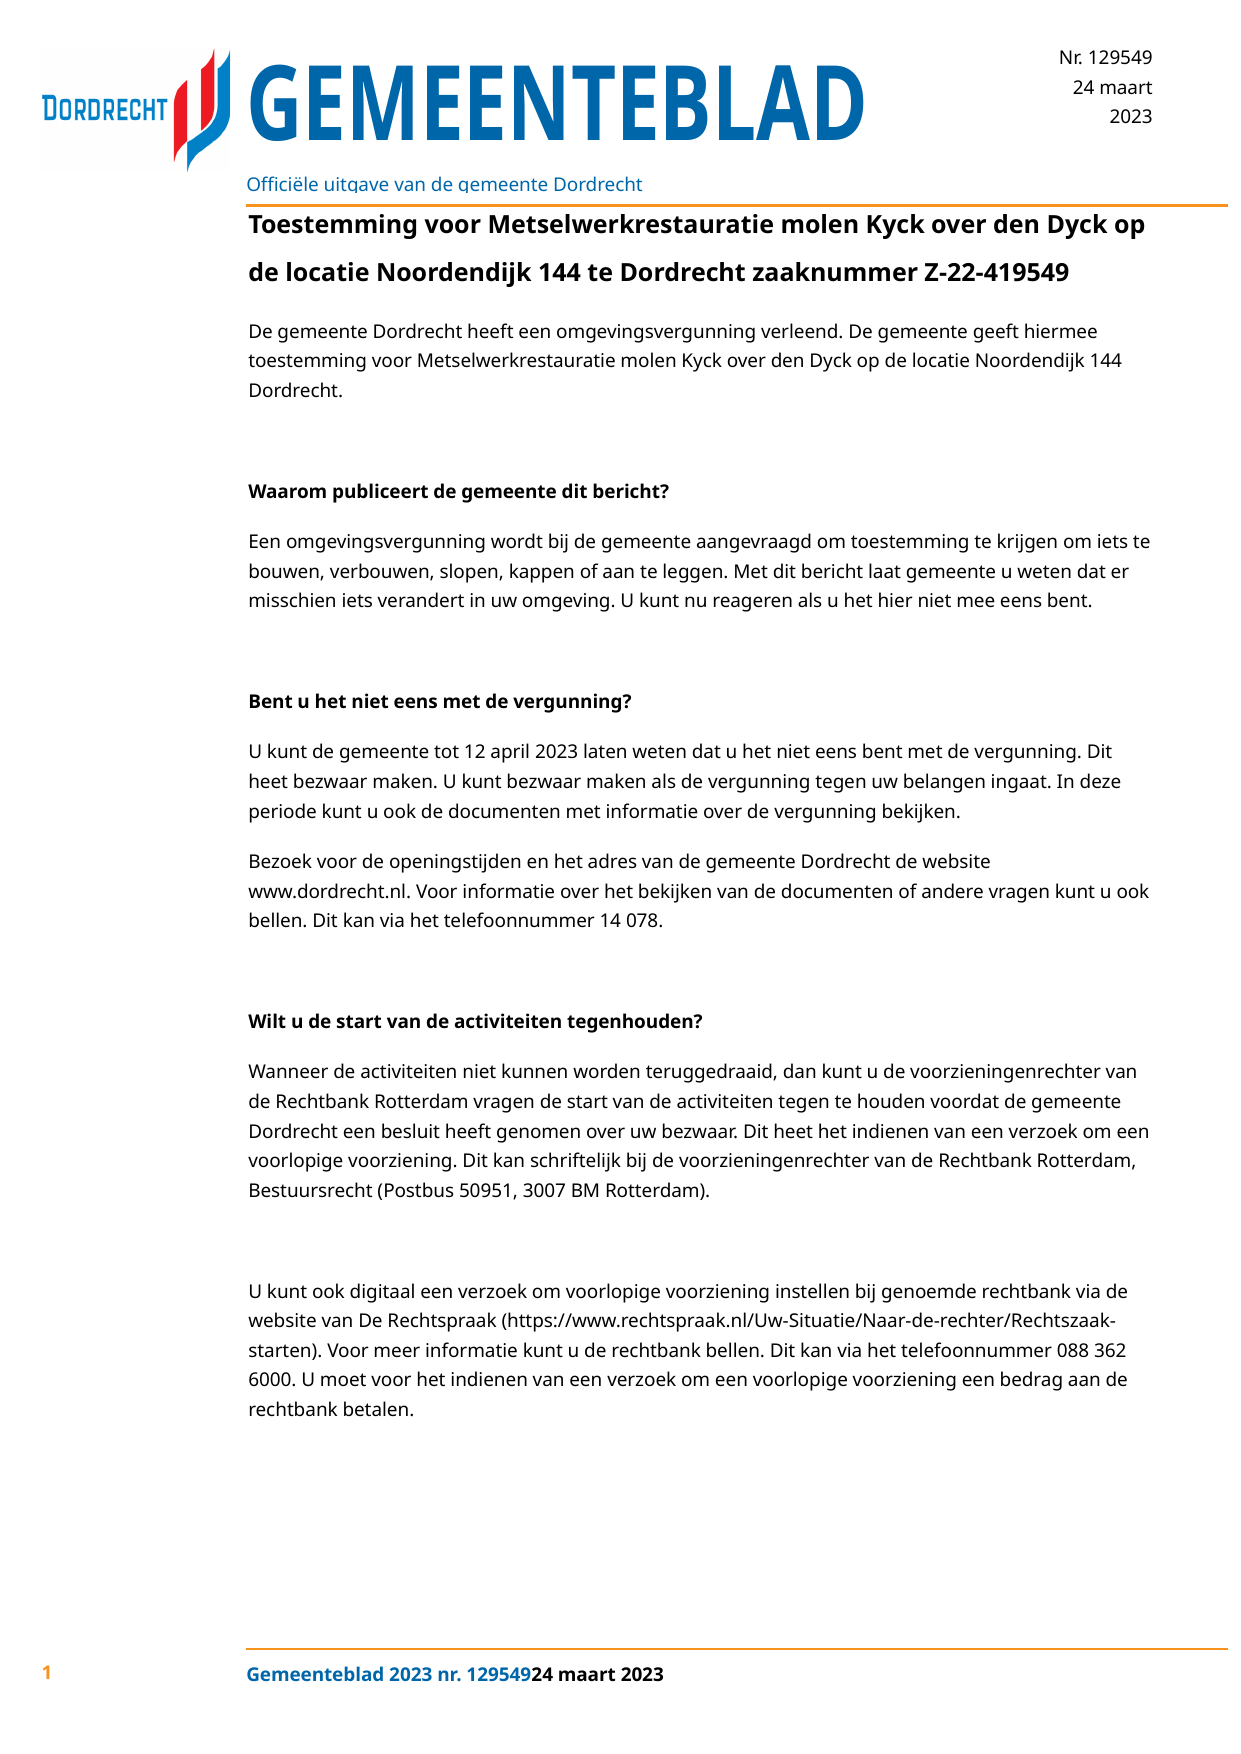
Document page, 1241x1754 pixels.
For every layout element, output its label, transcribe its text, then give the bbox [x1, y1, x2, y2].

text U kunt ook digitaal een verzoek om voorlopige voorziening instellen bij genoemde rechtbank via de website van De Rechtspraak (https://www.rechtspraak.nl/Uw-Situatie/Naar-de-rechter/Rechtszaak-starten). Voor meer informatie kunt u de rechtbank bellen. Dit kan via het telefoonnummer 088 362 6000. U moet voor het indienen van een verzoek om een voorlopige voorziening een bedrag aan de rechtbank betalen. [248, 1278, 1152, 1422]
picture [41, 47, 231, 172]
text Toestemming voor Metselwerkrestauratie molen Kyck over den Dyck op de locatie Noordendijk 144 te Dordrecht zaaknummer Z-22-419549 [248, 207, 1152, 288]
text Wanneer de activiteiten niet kunnen worden teruggedraaid, dan kunt u de voorzieningenrechter van de Rechtbank Rotterdam vragen de start van de activiteiten tegen te houden voordat de gemeente Dordrecht een besluit heeft genomen over uw bezwaar. Dit heet het indienen van een verzoek om een voorlopige voorziening. Dit kan schriftelijk bij de voorzieningenrechter van de Rechtbank Rotterdam, Bestuursrecht (Postbus 50951, 3007 BM Rotterdam). [248, 1059, 1152, 1203]
text De gemeente Dordrecht heeft een omgevingsvergunning verleend. De gemeente geeft hiermee toestemming voor Metselwerkrestauratie molen Kyck over den Dyck op de locatie Noordendijk 144 Dordrecht. [248, 318, 1152, 403]
text Bezoek voor de openingstijden en het adres van de gemeente Dordrecht de website www.dordrecht.nl. Voor informatie over het bekijken van de documenten of andere vragen kunt u ook bellen. Dit kan via het telefoonnummer 14 078. [248, 848, 1152, 933]
text Een omgevingsvergunning wordt bij de gemeente aangevraagd om toestemming te krijgen om iets te bouwen, verbouwen, slopen, kappen of aan te leggen. Met dit bericht laat gemeente u weten dat er misschien iets verandert in uw omgeving. U kunt nu reageren als u het hier niet mee eens bent. [248, 528, 1152, 613]
text Wilt u de start van de activiteiten tegenhouden? [248, 1008, 1152, 1034]
text U kunt de gemeente tot 12 april 2023 laten weten dat u het niet eens bent met de vergunning. Dit heet bezwaar maken. U kunt bezwaar maken als de vergunning tegen uw belangen ingaat. In deze periode kunt u ook de documenten met informatie over de vergunning bekijken. [248, 739, 1152, 824]
text Waarom publiceert de gemeente dit bericht? [248, 478, 1152, 504]
text Bent u het niet eens met de vergunning? [248, 688, 1152, 714]
